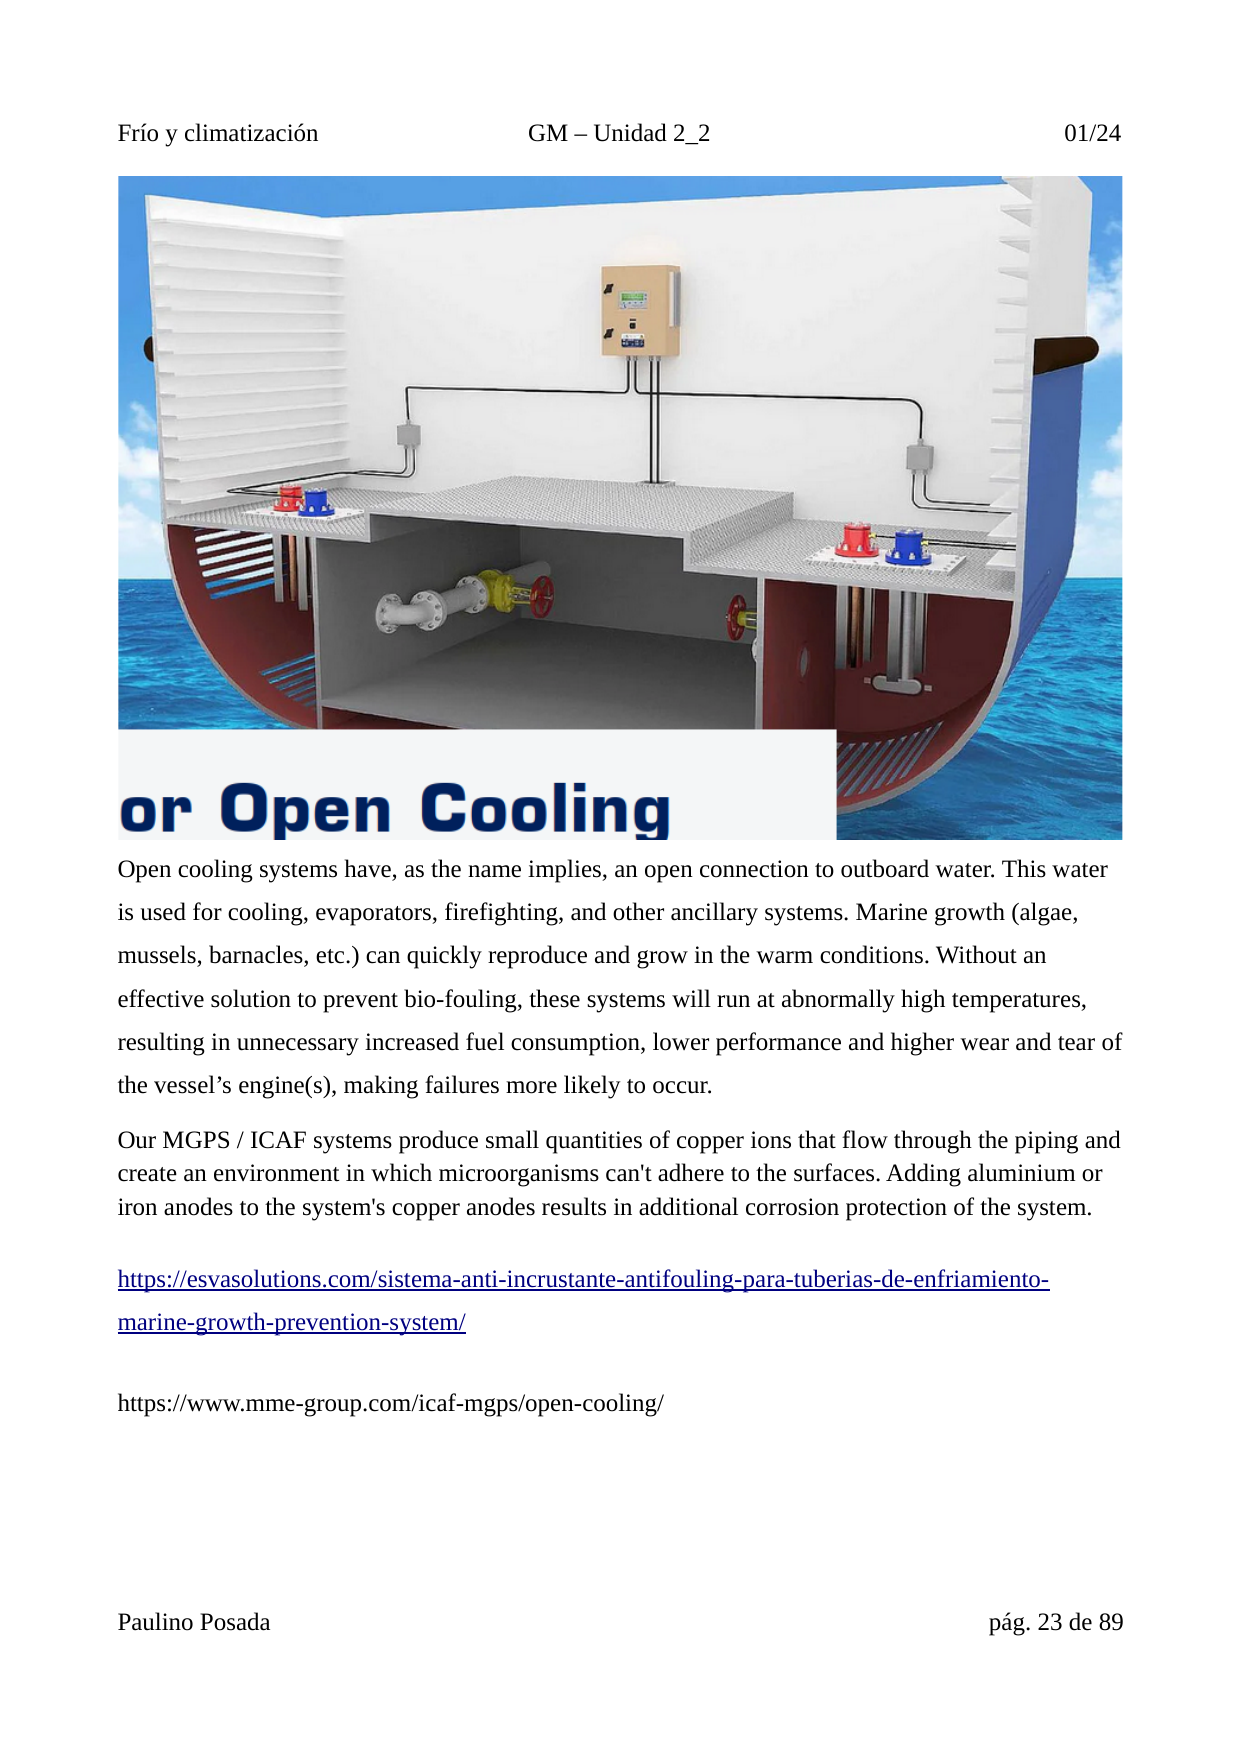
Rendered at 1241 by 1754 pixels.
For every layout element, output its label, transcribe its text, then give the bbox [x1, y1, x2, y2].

text https://www.mme-group.com/icaf-mgps/open-cooling/ [117, 1388, 1123, 1417]
text Our MGPS / ICAF systems produce small quantities of copper ions that flow through the piping and create an environment in which microorganisms can't adhere to the surfaces. Adding aluminium or iron anodes to the system's copper anodes results in additional corrosion protection of the system. [117, 1126, 1123, 1220]
picture [118, 176, 1123, 840]
text Open cooling systems have, as the name implies, an open connection to outboard water. This water is used for cooling, evaporators, firefighting, and other ancillary systems. Marine growth (algae, mussels, barnacles, etc.) can quickly reproduce and grow in the warm conditions. Without an effective solution to prevent bio-fouling, these systems will run at abnormally high temperatures, resulting in unnecessary increased fuel consumption, lower performance and higher wear and tear of the vessel’s engine(s), making failures more likely to occur. [117, 840, 1123, 1099]
text https://esvasolutions.com/sistema-anti-incrustante-antifouling-para-tuberias-de-enfriamiento-marine-growth-prevention-system/ [117, 1264, 1123, 1336]
